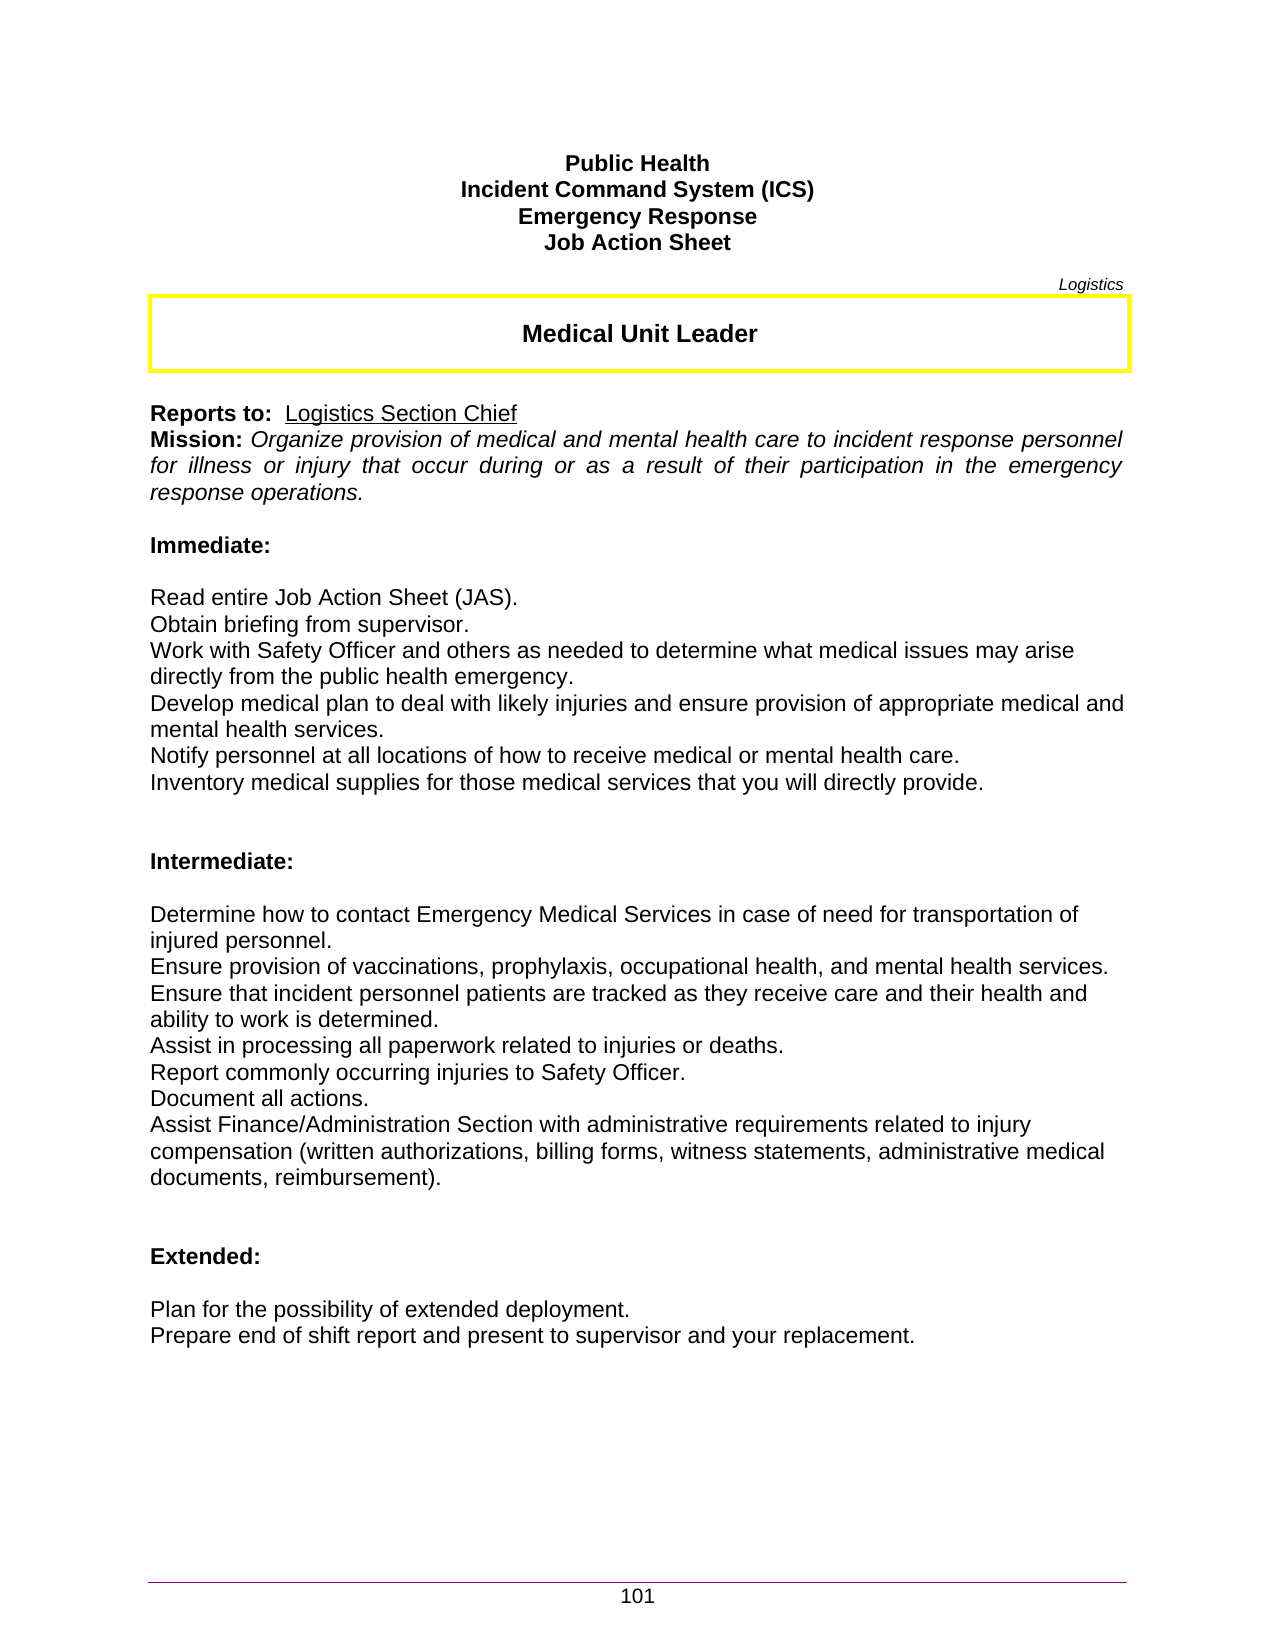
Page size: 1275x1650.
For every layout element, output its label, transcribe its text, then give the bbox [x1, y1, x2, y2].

text Logistics [150, 274, 1125, 294]
text Extended: [150, 1243, 1125, 1269]
subtitle Ensure provision of vaccinations, prophylaxis, occupational health, and mental health services. [150, 953, 1125, 979]
text Public Health [150, 150, 1125, 176]
subtitle Determine how to contact Emergency Medical Services in case of need for transportation of injured personnel. [150, 901, 1125, 953]
subtitle Inventory medical supplies for those medical services that you will directly provide. [150, 769, 1125, 795]
subtitle Assist in processing all paperwork related to injuries or deaths. [150, 1032, 1125, 1059]
subtitle Plan for the possibility of extended deployment. [150, 1296, 1125, 1322]
subtitle Assist Finance/Administration Section with administrative requirements related to injury compensation (written authorizations, billing forms, witness statements, administrative medical documents, reimbursement). [150, 1111, 1125, 1190]
table_header Medical Unit Leader [152, 298, 1127, 369]
subtitle Work with Safety Officer and others as needed to determine what medical issues may arise directly from the public health emergency. [150, 637, 1125, 690]
subtitle Prepare end of shift report and present to supervisor and your replacement. [150, 1322, 1125, 1348]
text Immediate: [150, 532, 1125, 558]
subtitle Develop medical plan to deal with likely injuries and ensure provision of appropriate medical and mental health services. [150, 690, 1125, 742]
text Mission: Organize provision of medical and mental health care to incident response personnel for illness or injury that occur during or as a result of their participation in the emergency response operations. [150, 426, 1125, 505]
text Emergency Response [150, 203, 1125, 229]
subtitle Document all actions. [150, 1085, 1125, 1111]
text Job Action Sheet [150, 229, 1125, 255]
subtitle Read entire Job Action Sheet (JAS). [150, 584, 1125, 611]
subtitle Report commonly occurring injuries to Safety Officer. [150, 1059, 1125, 1085]
text Intermediate: [150, 848, 1125, 874]
subtitle Notify personnel at all locations of how to receive medical or mental health care. [150, 742, 1125, 769]
subtitle Ensure that incident personnel patients are tracked as they receive care and their health and ability to work is determined. [150, 979, 1125, 1032]
text Incident Command System (ICS) [150, 176, 1125, 203]
subtitle Obtain briefing from supervisor. [150, 611, 1125, 637]
text Reports to: Logistics Section Chief [150, 400, 1125, 426]
